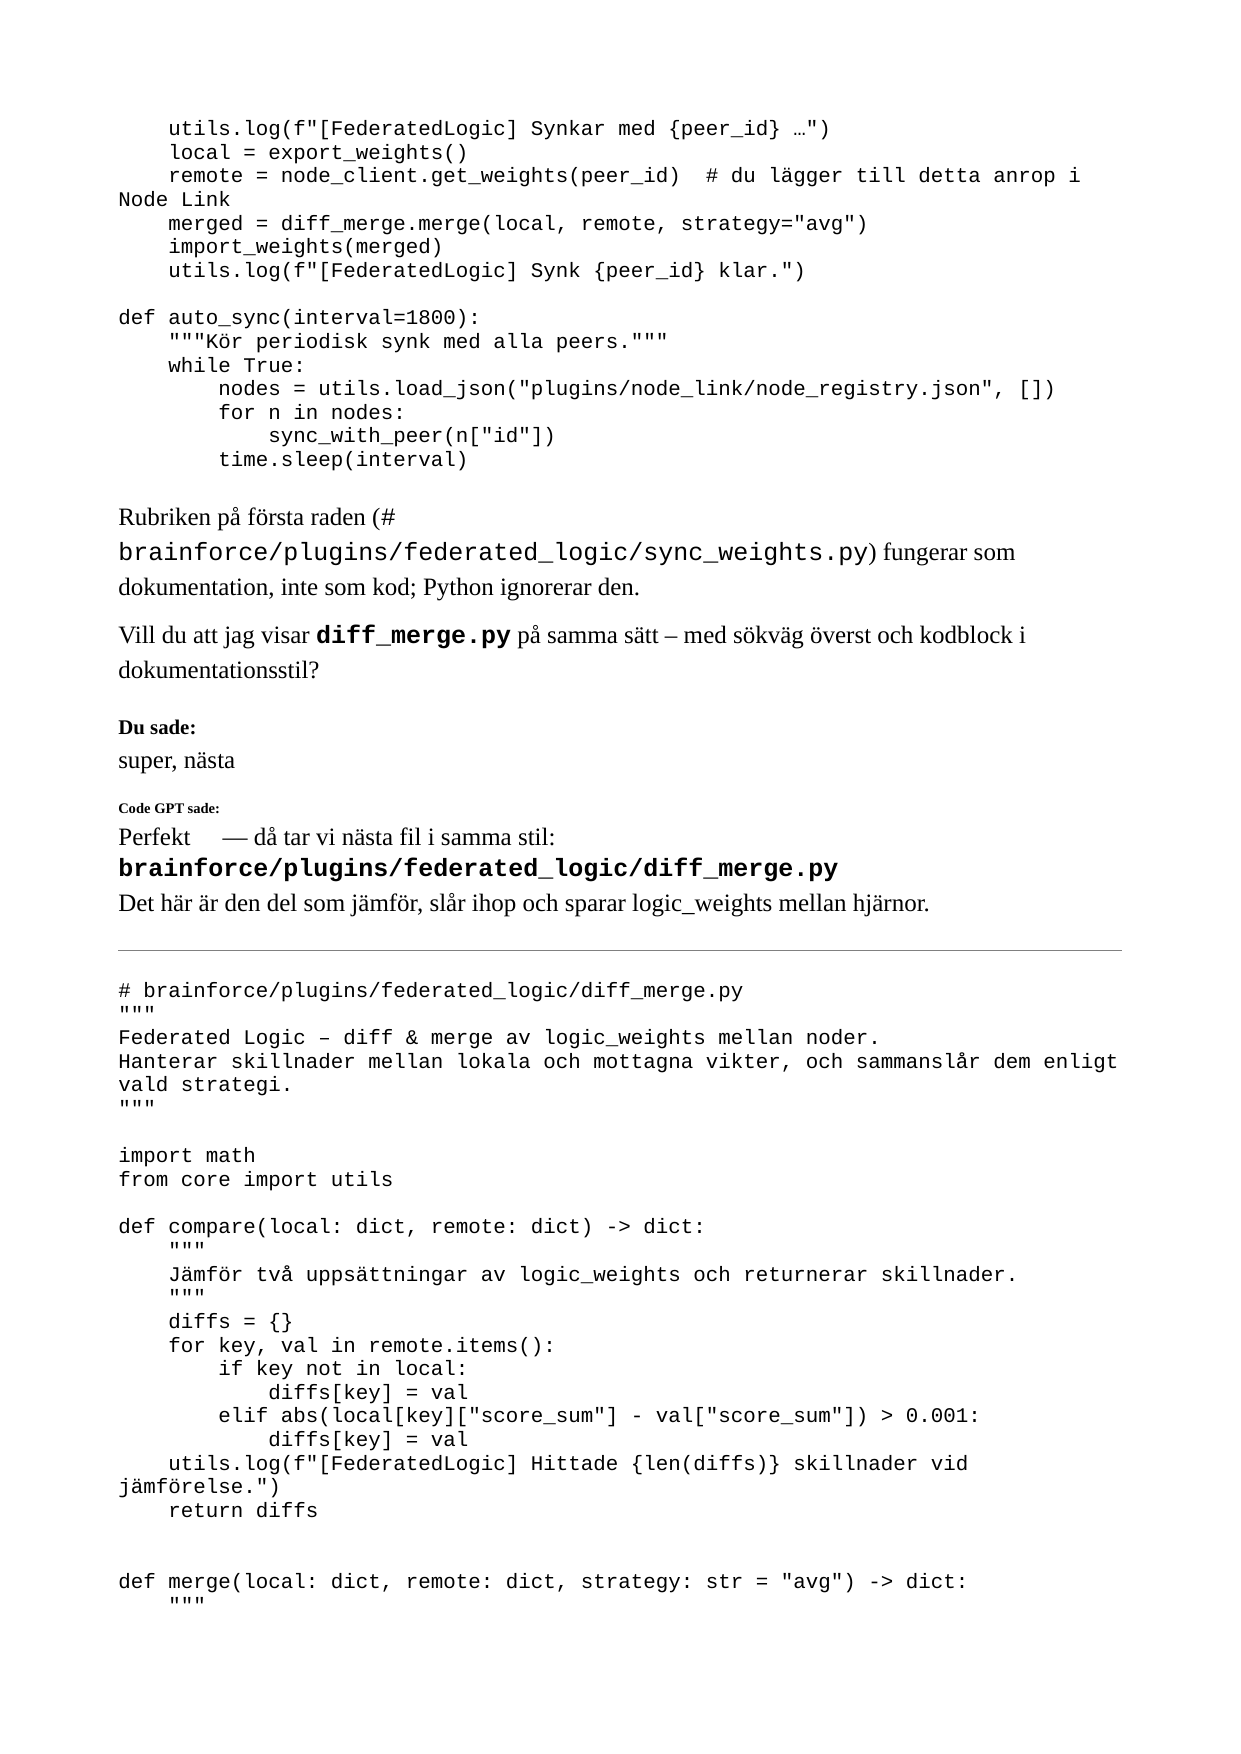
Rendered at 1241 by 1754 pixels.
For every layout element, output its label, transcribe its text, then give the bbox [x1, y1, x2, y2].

subtitle Code GPT sade: [118, 799, 1122, 816]
text Jämför två uppsättningar av logic_weights och returnerar skillnader. [118, 1264, 1122, 1287]
subtitle Du sade: [118, 715, 1122, 739]
text diffs[key] = val [118, 1382, 1122, 1406]
text """ [118, 1003, 1122, 1027]
text diffs[key] = val [118, 1429, 1122, 1453]
text Hanterar skillnader mellan lokala och mottagna vikter, och sammanslår dem enligt vald strategi. [118, 1051, 1122, 1098]
text """ [118, 1287, 1122, 1311]
text Rubriken på första raden (# brainforce/plugins/federated_logic/sync_weights.py) fungerar som dokumentation, inte som kod; Python ignorerar den. [118, 502, 1122, 601]
text remote = node_client.get_weights(peer_id) # du lägger till detta anrop i Node Link [118, 165, 1122, 213]
text def merge(local: dict, remote: dict, strategy: str = "avg") -> dict: [118, 1571, 1122, 1595]
text return diffs [118, 1500, 1122, 1524]
text nodes = utils.load_json("plugins/node_link/node_registry.json", []) [118, 378, 1122, 402]
text local = export_weights() [118, 142, 1122, 165]
text Perfekt 🙌 — då tar vi nästa fil i samma stil: brainforce/plugins/federated_logic/diff_merge.py Det här är den del som jämför, slår ihop och sparar logic_weights mellan hjärnor. [118, 822, 1122, 917]
text Vill du att jag visar diff_merge.py på samma sätt – med sökväg överst och kodblock i dokumentationsstil? [118, 620, 1122, 684]
text while True: [118, 354, 1122, 378]
text """ [118, 1595, 1122, 1618]
text import_weights(merged) [118, 236, 1122, 260]
text def auto_sync(interval=1800): [118, 307, 1122, 331]
text Federated Logic – diff & merge av logic_weights mellan noder. [118, 1027, 1122, 1051]
text sync_with_peer(n["id"]) [118, 426, 1122, 449]
text time.sleep(interval) [118, 449, 1122, 473]
text # brainforce/plugins/federated_logic/diff_merge.py [118, 980, 1122, 1003]
text utils.log(f"[FederatedLogic] Synk {peer_id} klar.") [118, 260, 1122, 284]
text super, nästa [118, 746, 1122, 774]
text """Kör periodisk synk med alla peers.""" [118, 331, 1122, 354]
text utils.log(f"[FederatedLogic] Hittade {len(diffs)} skillnader vid jämförelse.") [118, 1453, 1122, 1500]
text for key, val in remote.items(): [118, 1334, 1122, 1358]
text """ [118, 1098, 1122, 1122]
text import math [118, 1145, 1122, 1169]
text utils.log(f"[FederatedLogic] Synkar med {peer_id} …") [118, 118, 1122, 142]
text elif abs(local[key]["score_sum"] - val["score_sum"]) > 0.001: [118, 1406, 1122, 1429]
text for n in nodes: [118, 402, 1122, 426]
text if key not in local: [118, 1358, 1122, 1382]
text """ [118, 1240, 1122, 1264]
text merged = diff_merge.merge(local, remote, strategy="avg") [118, 213, 1122, 236]
text def compare(local: dict, remote: dict) -> dict: [118, 1216, 1122, 1240]
text from core import utils [118, 1169, 1122, 1193]
text diffs = {} [118, 1311, 1122, 1334]
